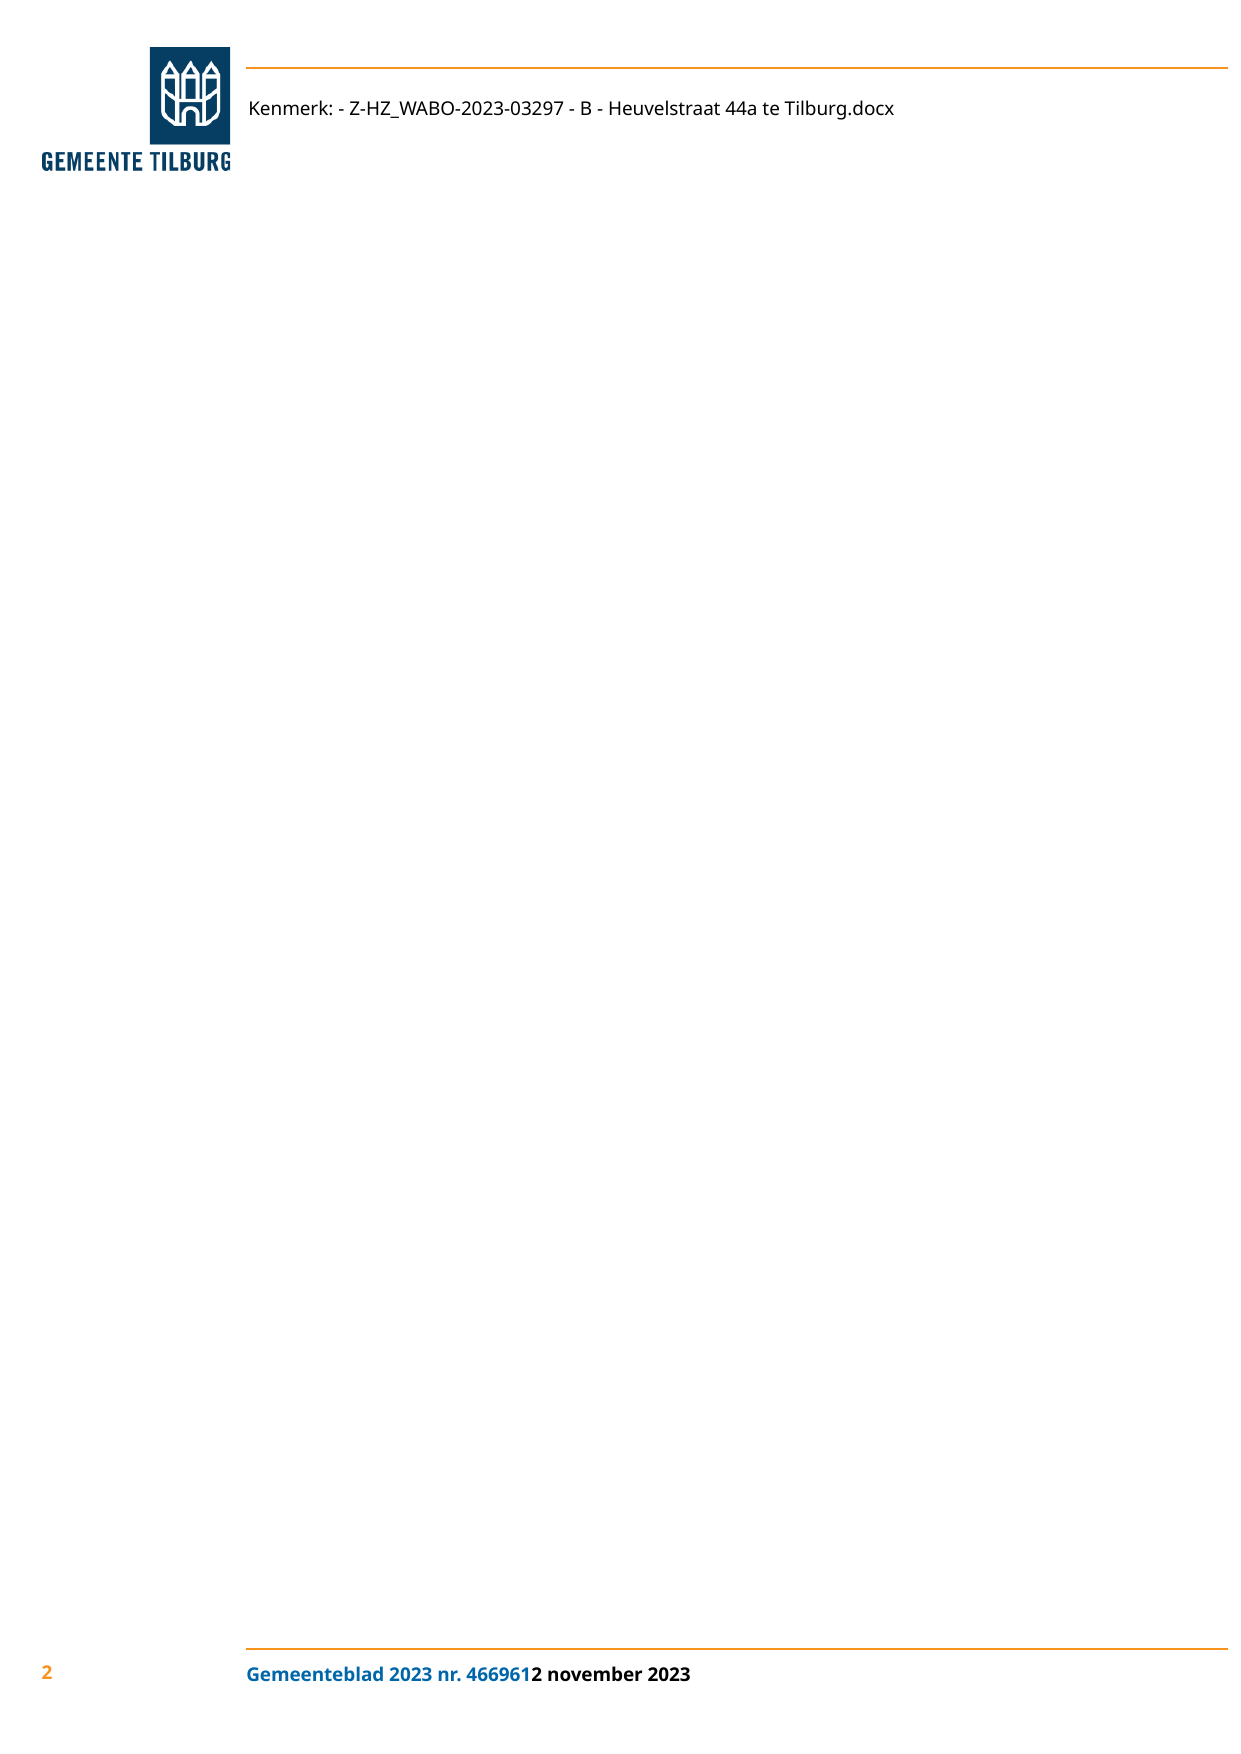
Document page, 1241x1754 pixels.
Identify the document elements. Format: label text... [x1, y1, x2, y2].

picture [41, 47, 231, 172]
text Kenmerk: - Z-HZ_WABO-2023-03297 - B - Heuvelstraat 44a te Tilburg.docx [248, 95, 1152, 121]
